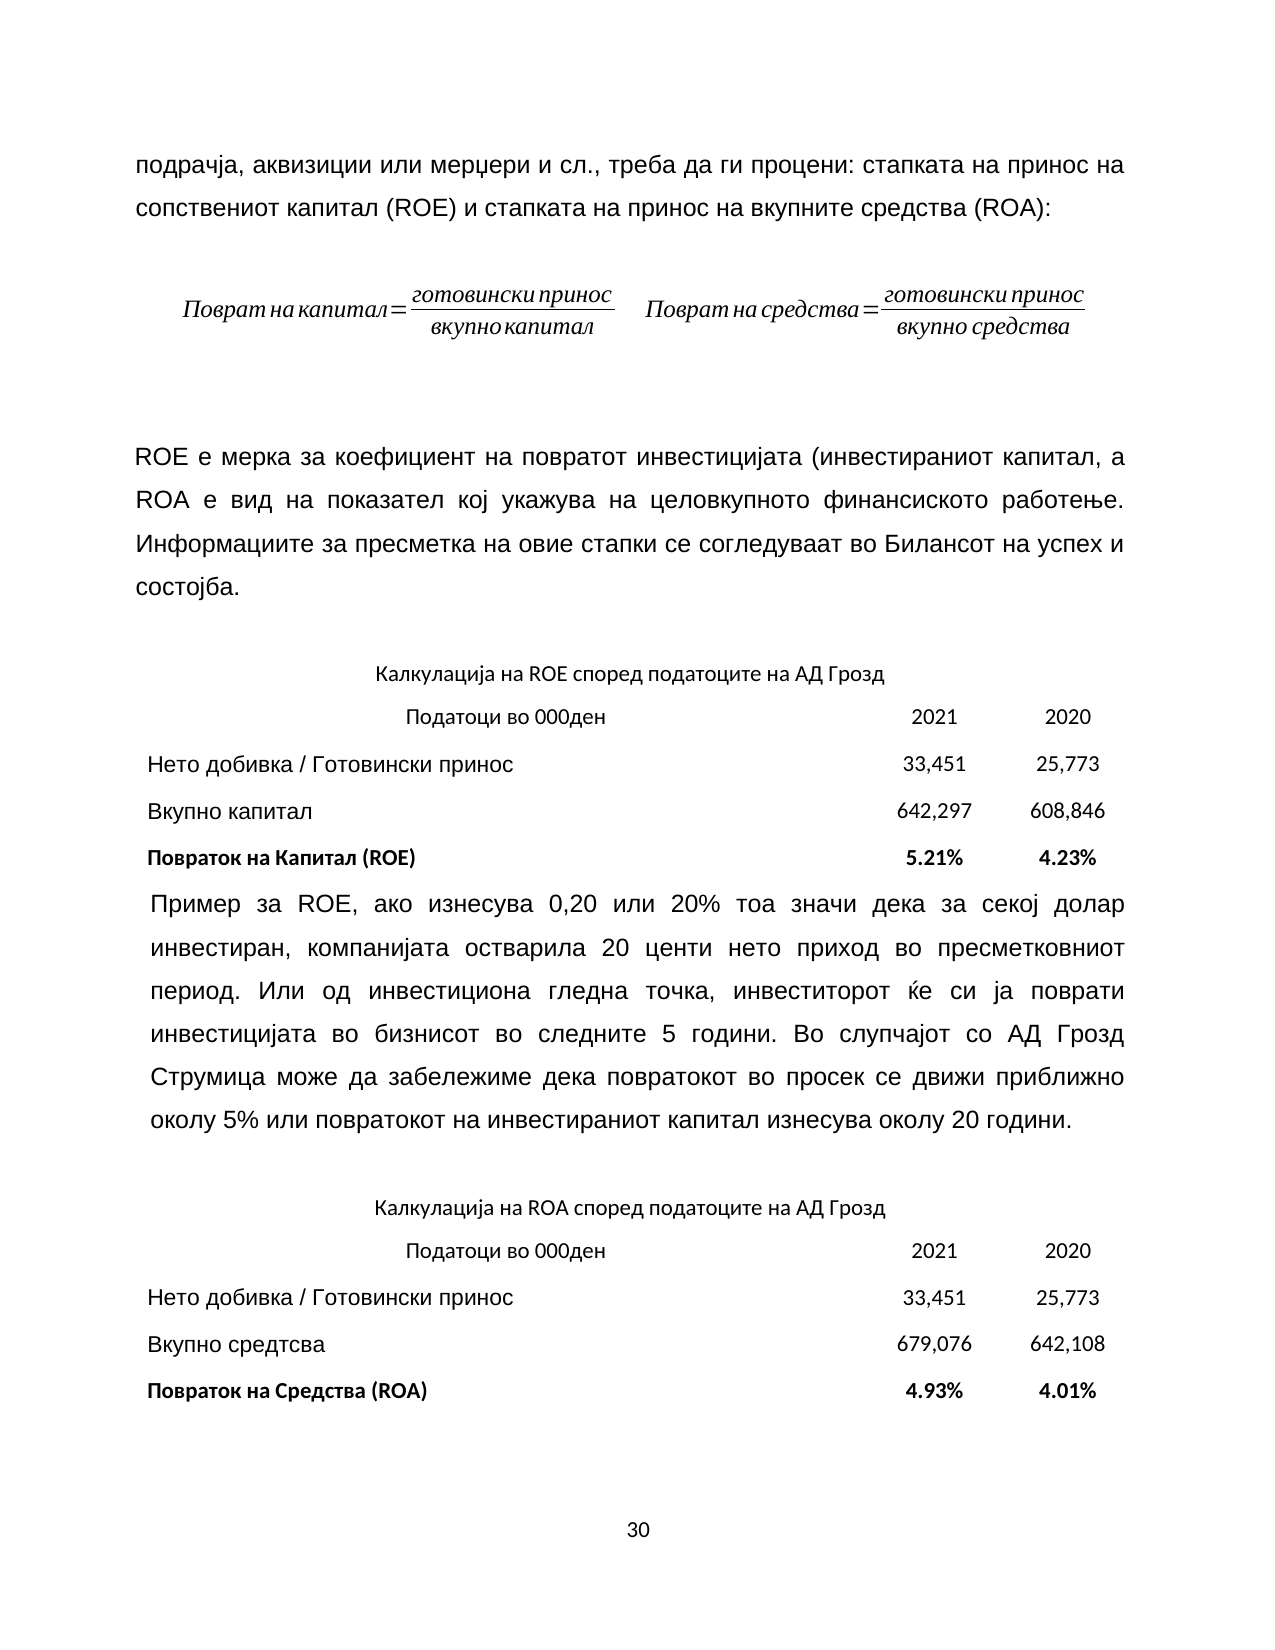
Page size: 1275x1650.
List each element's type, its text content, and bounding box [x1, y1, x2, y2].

table_cell 33,451 [868, 1283, 1001, 1329]
text Пример за ROE, ако изнесува 0,20 или 20% тоа значи дека за секој долар инвестиран, компанијата остварила 20 центи нето приход во пресметковниот период. Или од инвестициона гледна точка, инвеститорот ќе си ја поврати инвестицијата во бизнисот во следните 5 години. Во слупчајот со АД Грозд Струмица може да забележиме дека повратокот во просек се движи приближно околу 5% или повратокот на инвестираниот капитал изнесува околу 20 години. [150, 889, 1126, 1134]
table_cell 4.23% [1001, 843, 1134, 889]
table_cell Вкупно средтсва [144, 1329, 868, 1376]
table_cell 642,297 [868, 796, 1001, 843]
table_header 2020 [1001, 703, 1134, 749]
text подрачја, аквизиции или мерџери и сл., треба да ги процени: стапката на принос на сопствениот капитал (ROE) и стапката на принос на вкупните средства (ROA): [134, 150, 1126, 222]
text ROE е мерка за коефициент на повратот инвестицијата (инвестираниот капитал, а ROA е вид на показател кој укажува на целовкупното финансиското работење. Информациите за пресметка на овие стапки се согледуваат во Билансот на успех и состојба. [134, 442, 1126, 600]
table_cell 5.21% [868, 843, 1001, 889]
table_header 2021 [868, 1236, 1001, 1283]
text Калкулација на ROE според податоците на АД Грозд [134, 659, 1126, 688]
table_header 2020 [1001, 1236, 1134, 1283]
table_cell 679,076 [868, 1329, 1001, 1376]
table_cell 25,773 [1001, 749, 1134, 796]
table_cell 33,451 [868, 749, 1001, 796]
table_header Податоци во 000ден [144, 1236, 868, 1283]
table_cell Повраток на Средства (ROA) [144, 1376, 868, 1423]
table_cell 642,108 [1001, 1329, 1134, 1376]
table_cell 25,773 [1001, 1283, 1134, 1329]
table_header Податоци во 000ден [144, 703, 868, 749]
table_cell Нето добивка / Готовински принос [144, 1283, 868, 1329]
table_header 2021 [868, 703, 1001, 749]
table_cell Вкупно капитал [144, 796, 868, 843]
table_cell 4.01% [1001, 1376, 1134, 1423]
table_cell Повраток на Капитал (ROE) [144, 843, 868, 889]
table_cell Нето добивка / Готовински принос [144, 749, 868, 796]
text Калкулација на ROА според податоците на АД Грозд [134, 1193, 1126, 1221]
table_cell 608,846 [1001, 796, 1134, 843]
table_cell 4.93% [868, 1376, 1001, 1423]
